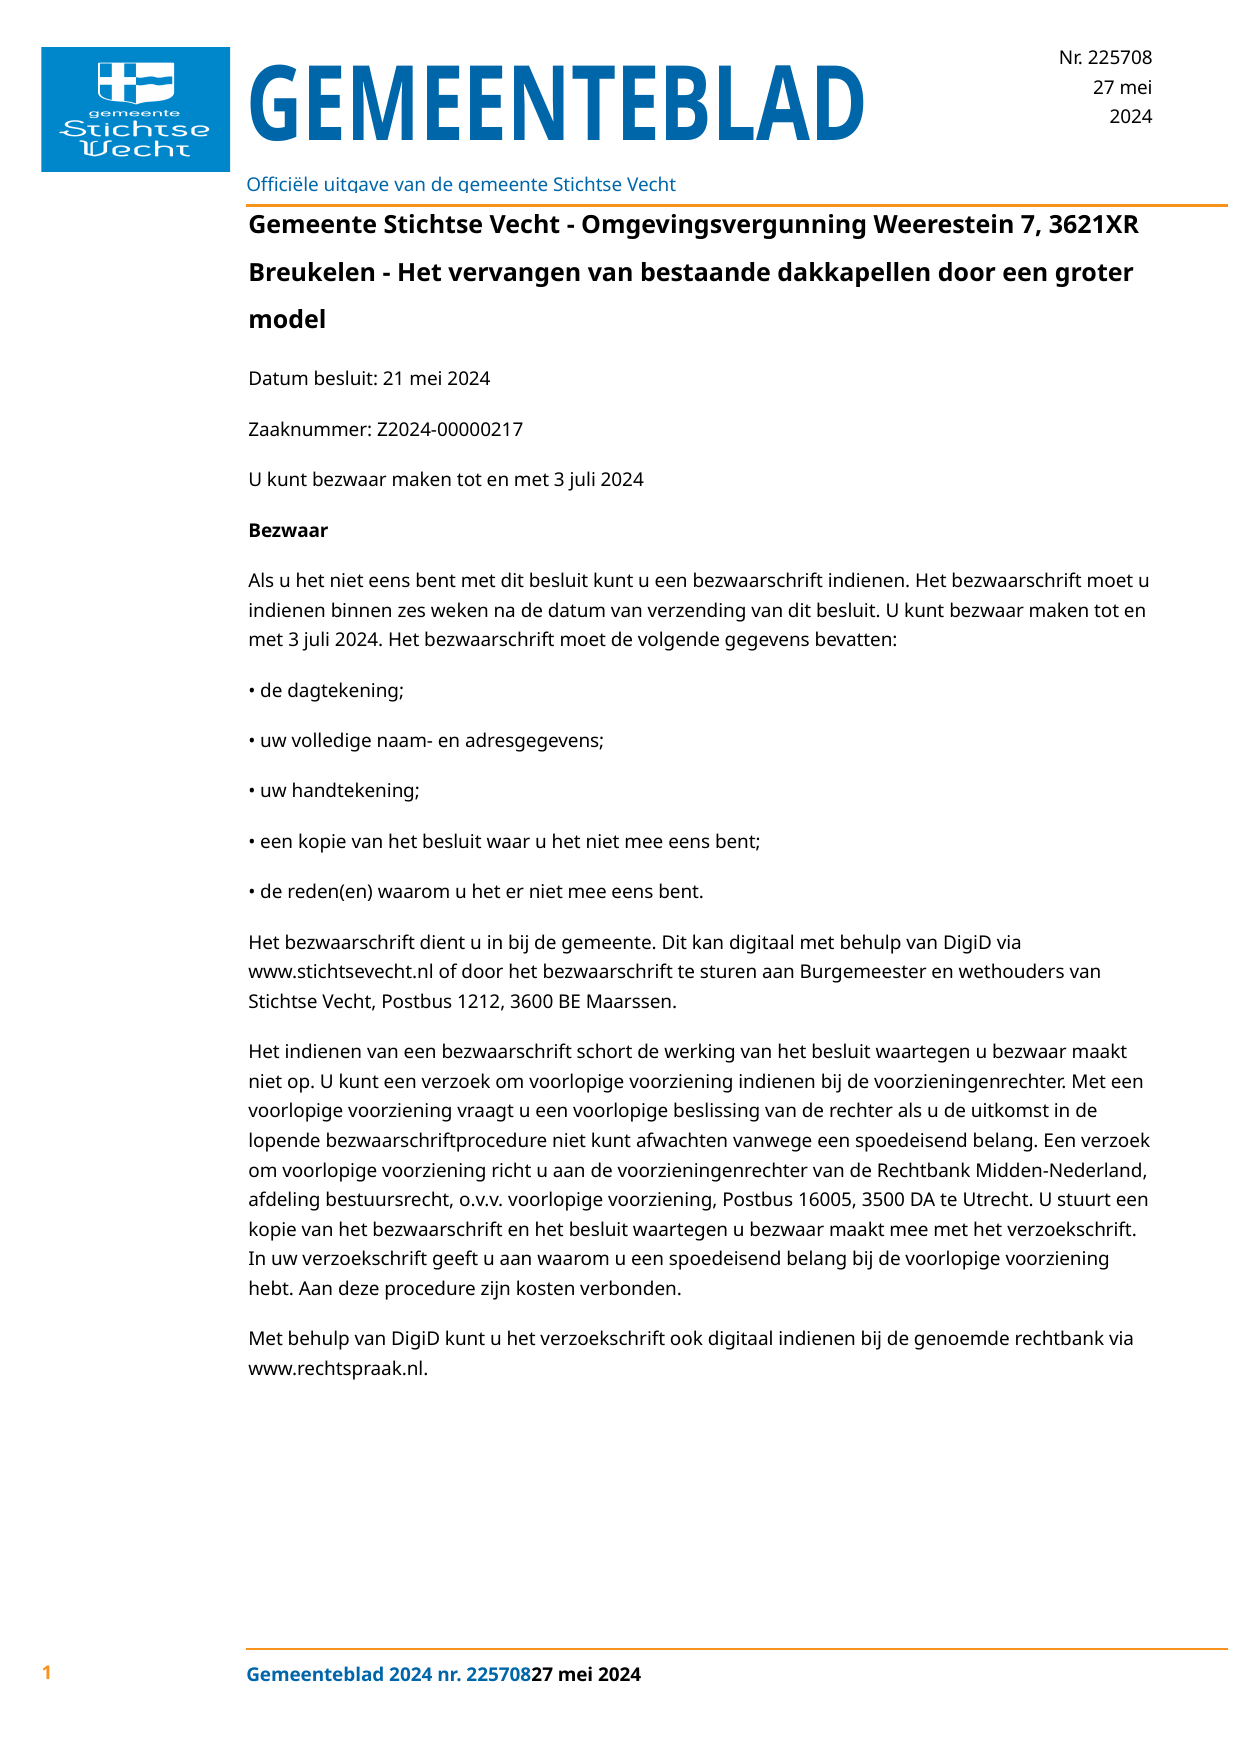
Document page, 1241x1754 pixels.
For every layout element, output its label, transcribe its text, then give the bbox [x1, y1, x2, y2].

text Het bezwaarschrift dient u in bij de gemeente. Dit kan digitaal met behulp van DigiD via www.stichtsevecht.nl of door het bezwaarschrift te sturen aan Burgemeester en wethouders van Stichtse Vecht, Postbus 1212, 3600 BE Maarssen. [248, 929, 1152, 1014]
text • uw handtekening; [248, 778, 1152, 803]
text U kunt bezwaar maken tot en met 3 juli 2024 [248, 466, 1152, 492]
picture [99, 63, 135, 101]
text • uw volledige naam- en adresgegevens; [248, 727, 1152, 753]
text Gemeente Stichtse Vecht - Omgevingsvergunning Weerestein 7, 3621XR Breukelen - Het vervangen van bestaande dakkapellen door een groter model [248, 207, 1152, 336]
picture [137, 63, 174, 103]
text Het indienen van een bezwaarschrift schort de werking van het besluit waartegen u bezwaar maakt niet op. U kunt een verzoek om voorlopige voorziening indienen bij de voorzieningenrechter. Met een voorlopige voorziening vraagt u een voorlopige beslissing van de rechter als u de uitkomst in de lopende bezwaarschriftprocedure niet kunt afwachten vanwege een spoedeisend belang. Een verzoek om voorlopige voorziening richt u aan de voorzieningenrechter van de Rechtbank Midden-Nederland, afdeling bestuursrecht, o.v.v. voorlopige voorziening, Postbus 16005, 3500 DA te Utrecht. U stuurt een kopie van het bezwaarschrift en het besluit waartegen u bezwaar maakt mee met het verzoekschrift. In uw verzoekschrift geeft u aan waarom u een spoedeisend belang bij de voorlopige voorziening hebt. Aan deze procedure zijn kosten verbonden. [248, 1038, 1152, 1301]
text Datum besluit: 21 mei 2024 [248, 366, 1152, 391]
text • de dagtekening; [248, 677, 1152, 702]
text Bezwaar [248, 517, 1152, 542]
text • een kopie van het besluit waar u het niet mee eens bent; [248, 828, 1152, 854]
text Met behulp van DigiD kunt u het verzoekschrift ook digitaal indienen bij de genoemde rechtbank via www.rechtspraak.nl. [248, 1326, 1152, 1381]
text Zaaknummer: Z2024-00000217 [248, 416, 1152, 442]
text • de reden(en) waarom u het er niet mee eens bent. [248, 878, 1152, 904]
text Als u het niet eens bent met dit besluit kunt u een bezwaarschrift indienen. Het bezwaarschrift moet u indienen binnen zes weken na de datum van verzending van dit besluit. U kunt bezwaar maken tot en met 3 juli 2024. Het bezwaarschrift moet de volgende gegevens bevatten: [248, 567, 1152, 652]
